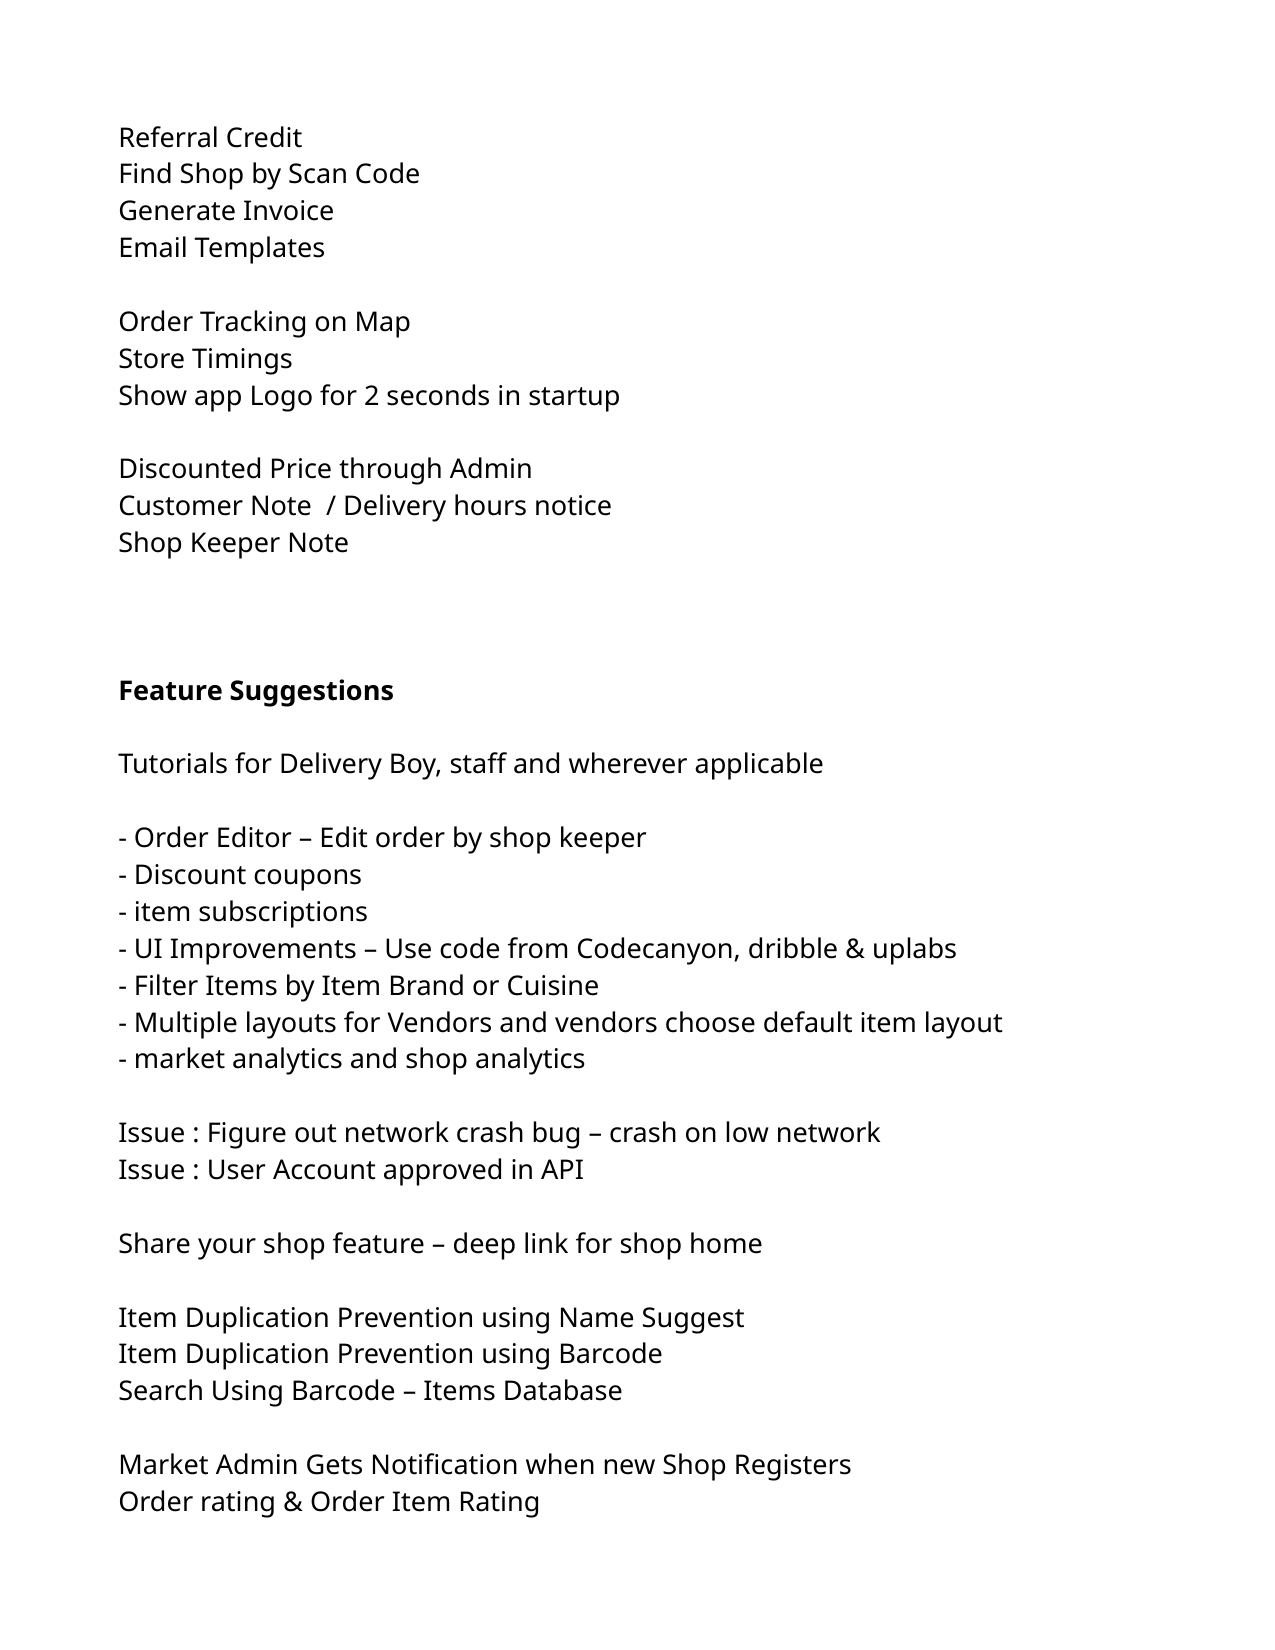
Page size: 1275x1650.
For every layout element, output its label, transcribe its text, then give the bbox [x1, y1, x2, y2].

text Show app Logo for 2 seconds in startup [118, 376, 1157, 413]
text Find Shop by Scan Code [118, 155, 1157, 192]
text - Discount coupons [118, 856, 1157, 892]
text - market analytics and shop analytics [118, 1040, 1157, 1077]
text Tutorials for Delivery Boy, staff and wherever applicable [118, 745, 1157, 782]
text Feature Suggestions [118, 671, 1157, 708]
text Item Duplication Prevention using Barcode [118, 1335, 1157, 1372]
text Search Using Barcode – Items Database [118, 1372, 1157, 1409]
text Issue : Figure out network crash bug – crash on low network [118, 1114, 1157, 1151]
text - item subscriptions [118, 892, 1157, 929]
text Issue : User Account approved in API [118, 1151, 1157, 1187]
text Shop Keeper Note [118, 524, 1157, 561]
text Discounted Price through Admin [118, 450, 1157, 487]
text Customer Note / Delivery hours notice [118, 487, 1157, 524]
text Item Duplication Prevention using Name Suggest [118, 1298, 1157, 1335]
text - Filter Items by Item Brand or Cuisine [118, 966, 1157, 1003]
text - Order Editor – Edit order by shop keeper [118, 819, 1157, 856]
text - Multiple layouts for Vendors and vendors choose default item layout [118, 1003, 1157, 1040]
text Share your shop feature – deep link for shop home [118, 1224, 1157, 1261]
text Market Admin Gets Notification when new Shop Registers [118, 1446, 1157, 1482]
text Referral Credit [118, 118, 1157, 155]
text Store Timings [118, 339, 1157, 376]
text Order rating & Order Item Rating [118, 1482, 1157, 1519]
text Email Templates [118, 229, 1157, 266]
text Generate Invoice [118, 192, 1157, 229]
text Order Tracking on Map [118, 302, 1157, 339]
text - UI Improvements – Use code from Codecanyon, dribble & uplabs [118, 929, 1157, 966]
